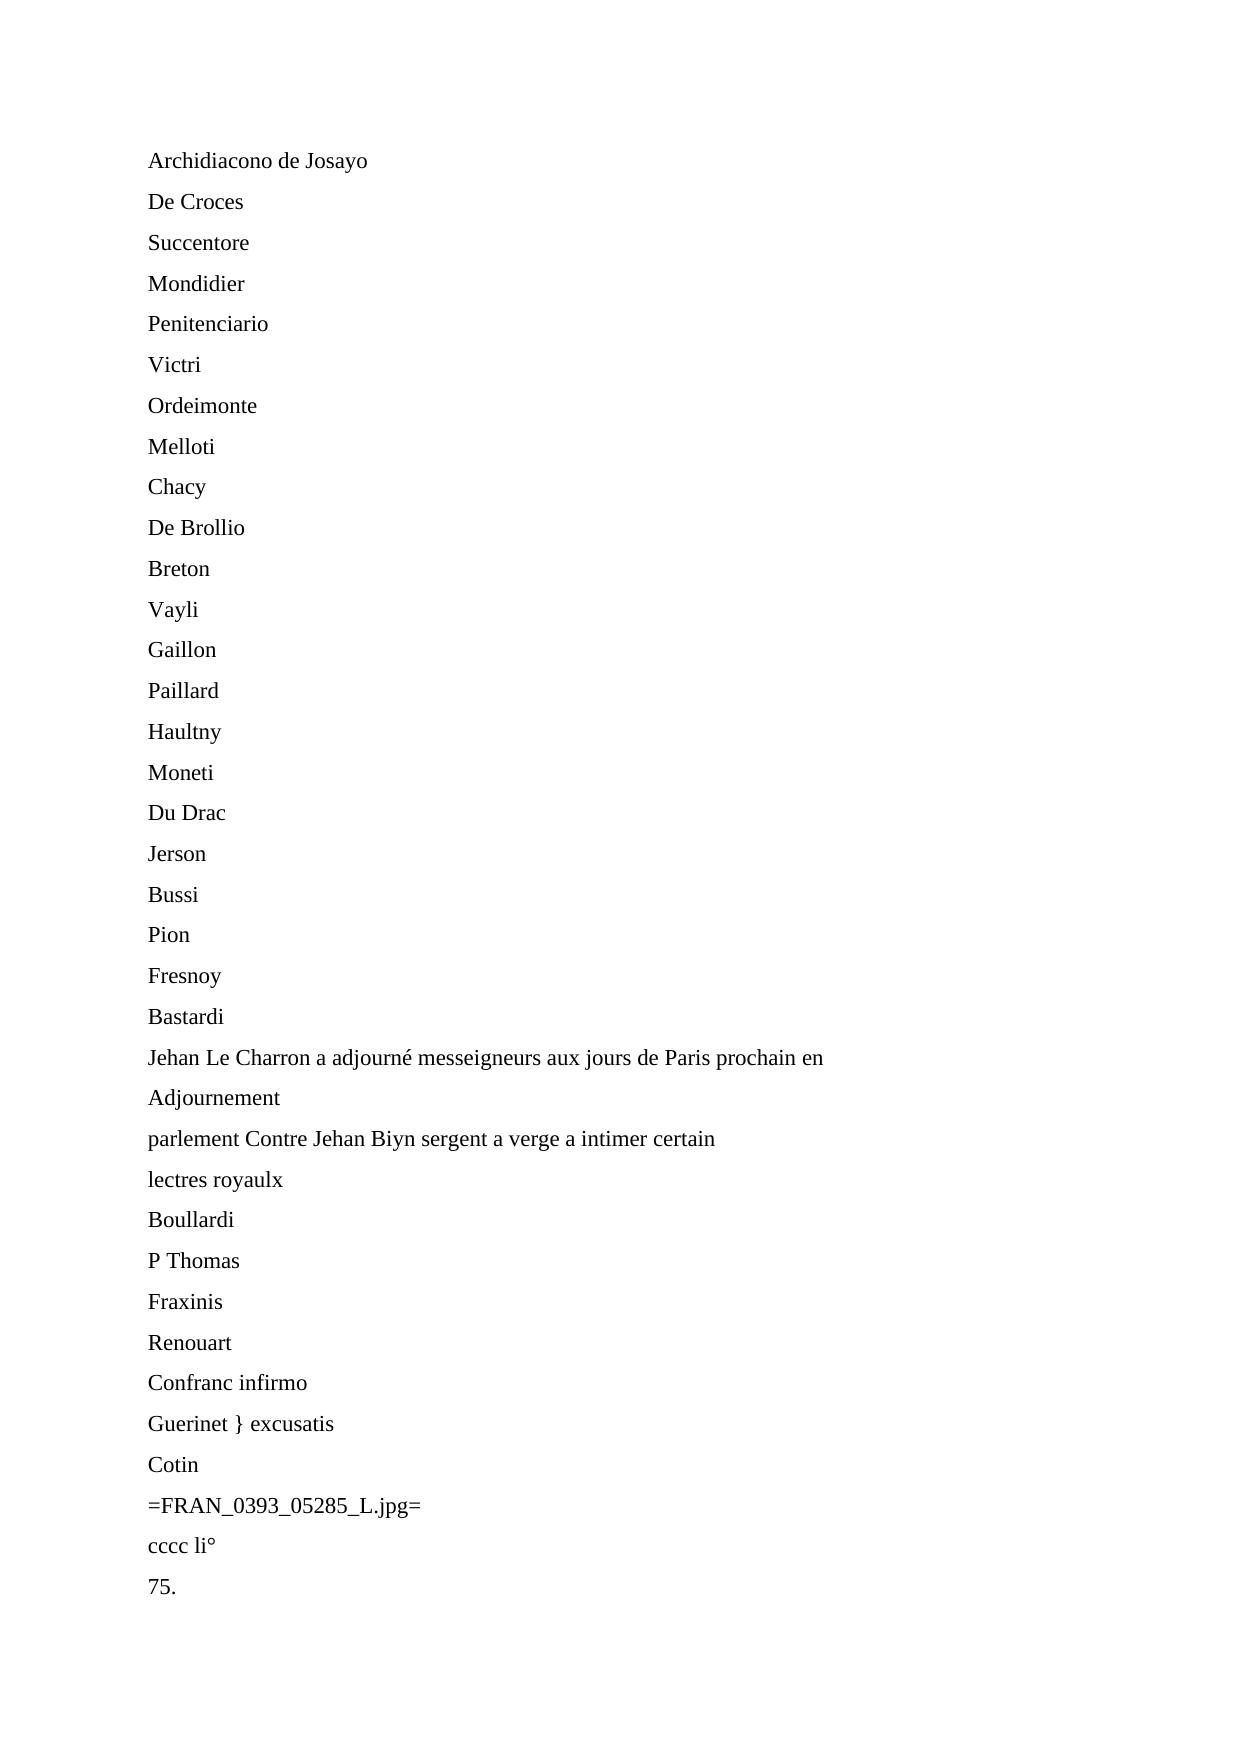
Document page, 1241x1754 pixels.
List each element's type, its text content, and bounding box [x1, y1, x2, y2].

text Ordeimonte [148, 392, 1093, 418]
text De Croces [148, 188, 1093, 215]
text lectres royaulx [148, 1166, 1093, 1192]
text Du Drac [148, 799, 1093, 826]
text parlement Contre Jehan Biyn sergent a verge a intimer certain [148, 1125, 1093, 1151]
text Bussi [148, 881, 1093, 907]
text Haultny [148, 718, 1093, 744]
text cccc li° [148, 1532, 1093, 1559]
text Breton [148, 555, 1093, 581]
text Confranc infirmo [148, 1369, 1093, 1396]
text Renouart [148, 1329, 1093, 1355]
text P Thomas [148, 1247, 1093, 1274]
text Succentore [148, 229, 1093, 255]
text =FRAN_0393_05285_L.jpg= [148, 1492, 1093, 1518]
text Victri [148, 351, 1093, 378]
text Pion [148, 921, 1093, 948]
text Melloti [148, 433, 1093, 459]
text Jehan Le Charron a adjourné messeigneurs aux jours de Paris prochain en [148, 1044, 1093, 1070]
text Moneti [148, 758, 1093, 785]
text Boullardi [148, 1207, 1093, 1233]
text Guerinet } excusatis [148, 1410, 1093, 1437]
text 75. [148, 1573, 1093, 1599]
text Vayli [148, 596, 1093, 622]
text Gaillon [148, 636, 1093, 663]
text Fresnoy [148, 962, 1093, 988]
text De Brollio [148, 514, 1093, 541]
text Fraxinis [148, 1288, 1093, 1314]
text Chacy [148, 473, 1093, 500]
text Bastardi [148, 1003, 1093, 1029]
text Mondidier [148, 270, 1093, 296]
text Penitenciario [148, 311, 1093, 337]
text Adjournement [148, 1084, 1093, 1111]
text Cotin [148, 1451, 1093, 1477]
text Archidiacono de Josayo [148, 148, 1093, 174]
text Paillard [148, 677, 1093, 703]
text Jerson [148, 840, 1093, 866]
